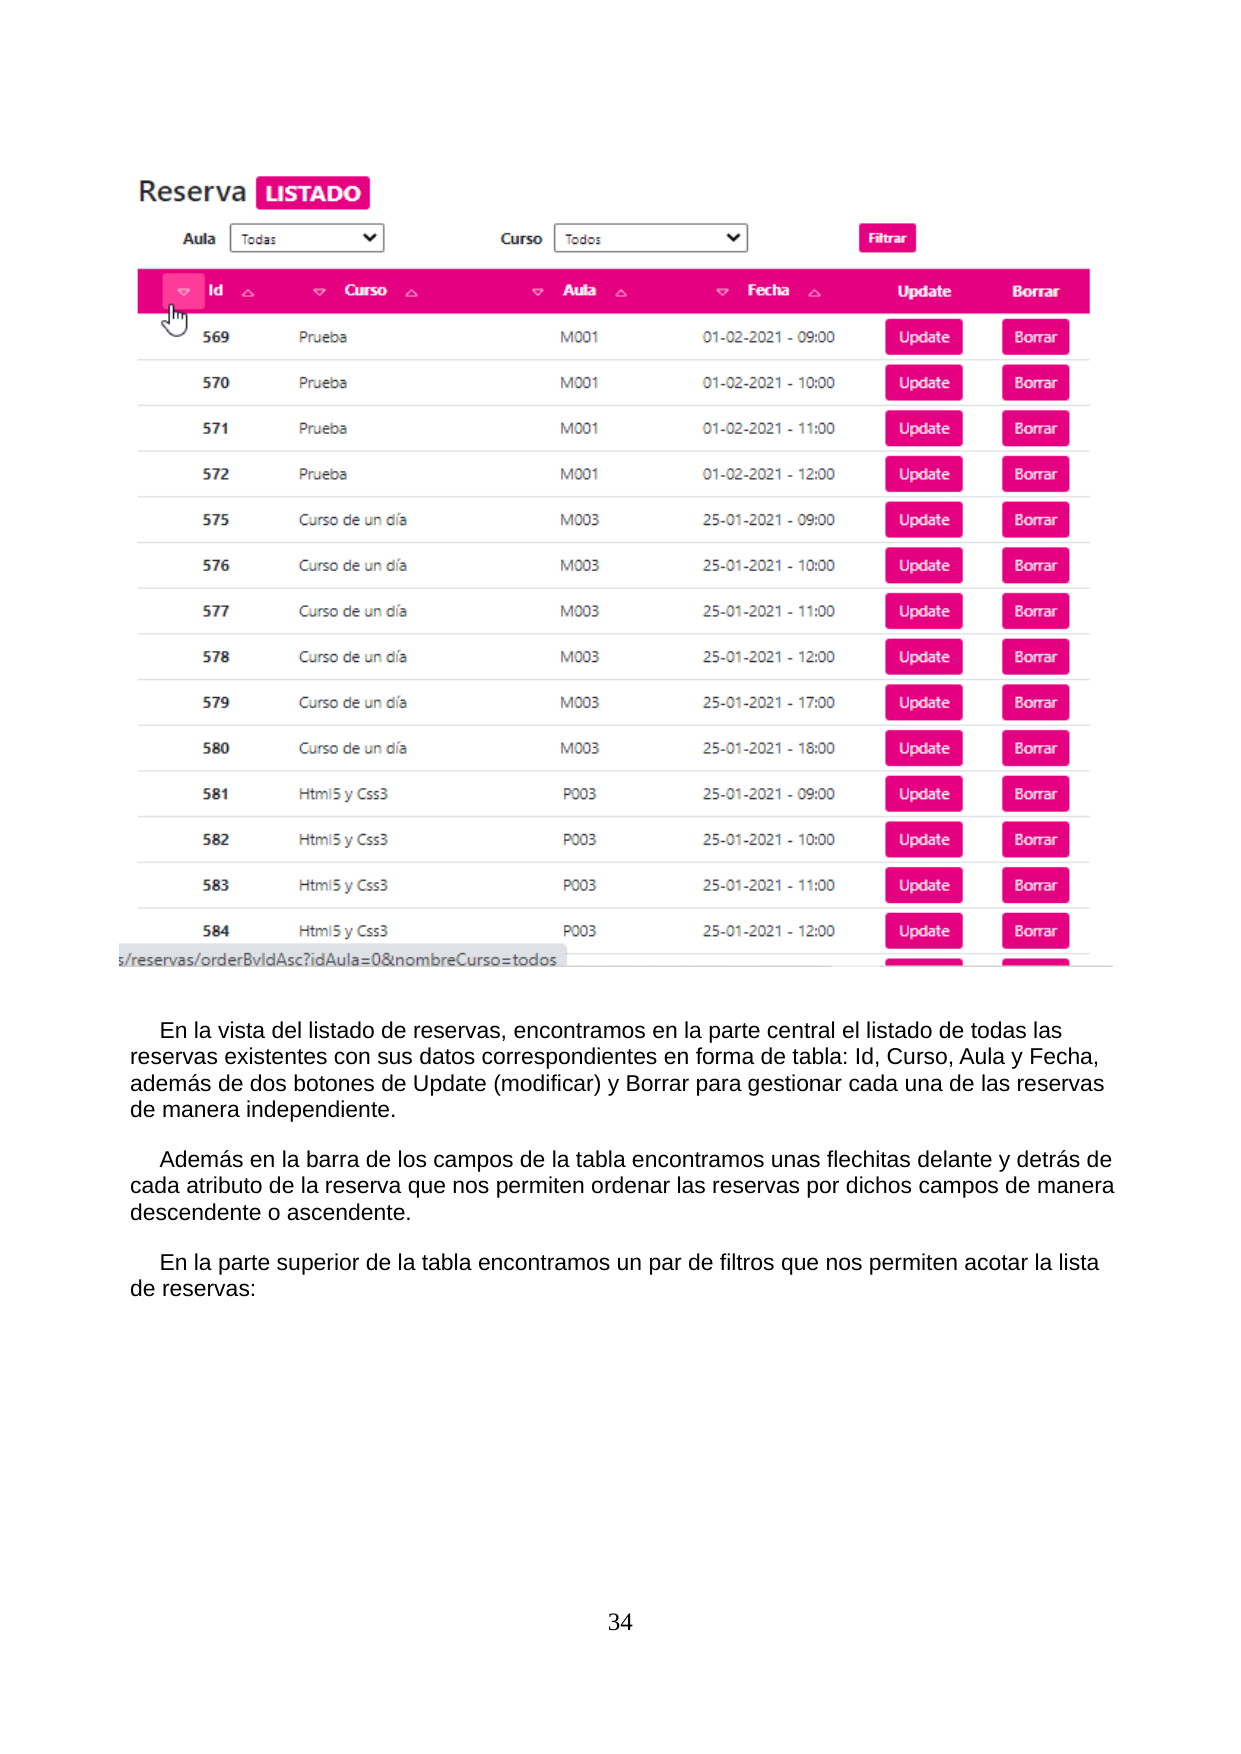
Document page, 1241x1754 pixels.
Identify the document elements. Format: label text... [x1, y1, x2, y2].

text Además en la barra de los campos de la tabla encontramos unas flechitas delante y detrás de cada atributo de la reserva que nos permiten ordenar las reservas por dichos campos de manera descendente o ascendente. [130, 1146, 1116, 1225]
text En la parte superior de la tabla encontramos un par de filtros que nos permiten acotar la lista de reservas: [130, 1248, 1116, 1301]
picture [119, 164, 1113, 967]
text En la vista del listado de reservas, encontramos en la parte central el listado de todas las reservas existentes con sus datos correspondientes en forma de tabla: Id, Curso, Aula y Fecha, además de dos botones de Update (modificar) y Borrar para gestionar cada una de las reservas de manera independiente. [130, 1017, 1116, 1122]
